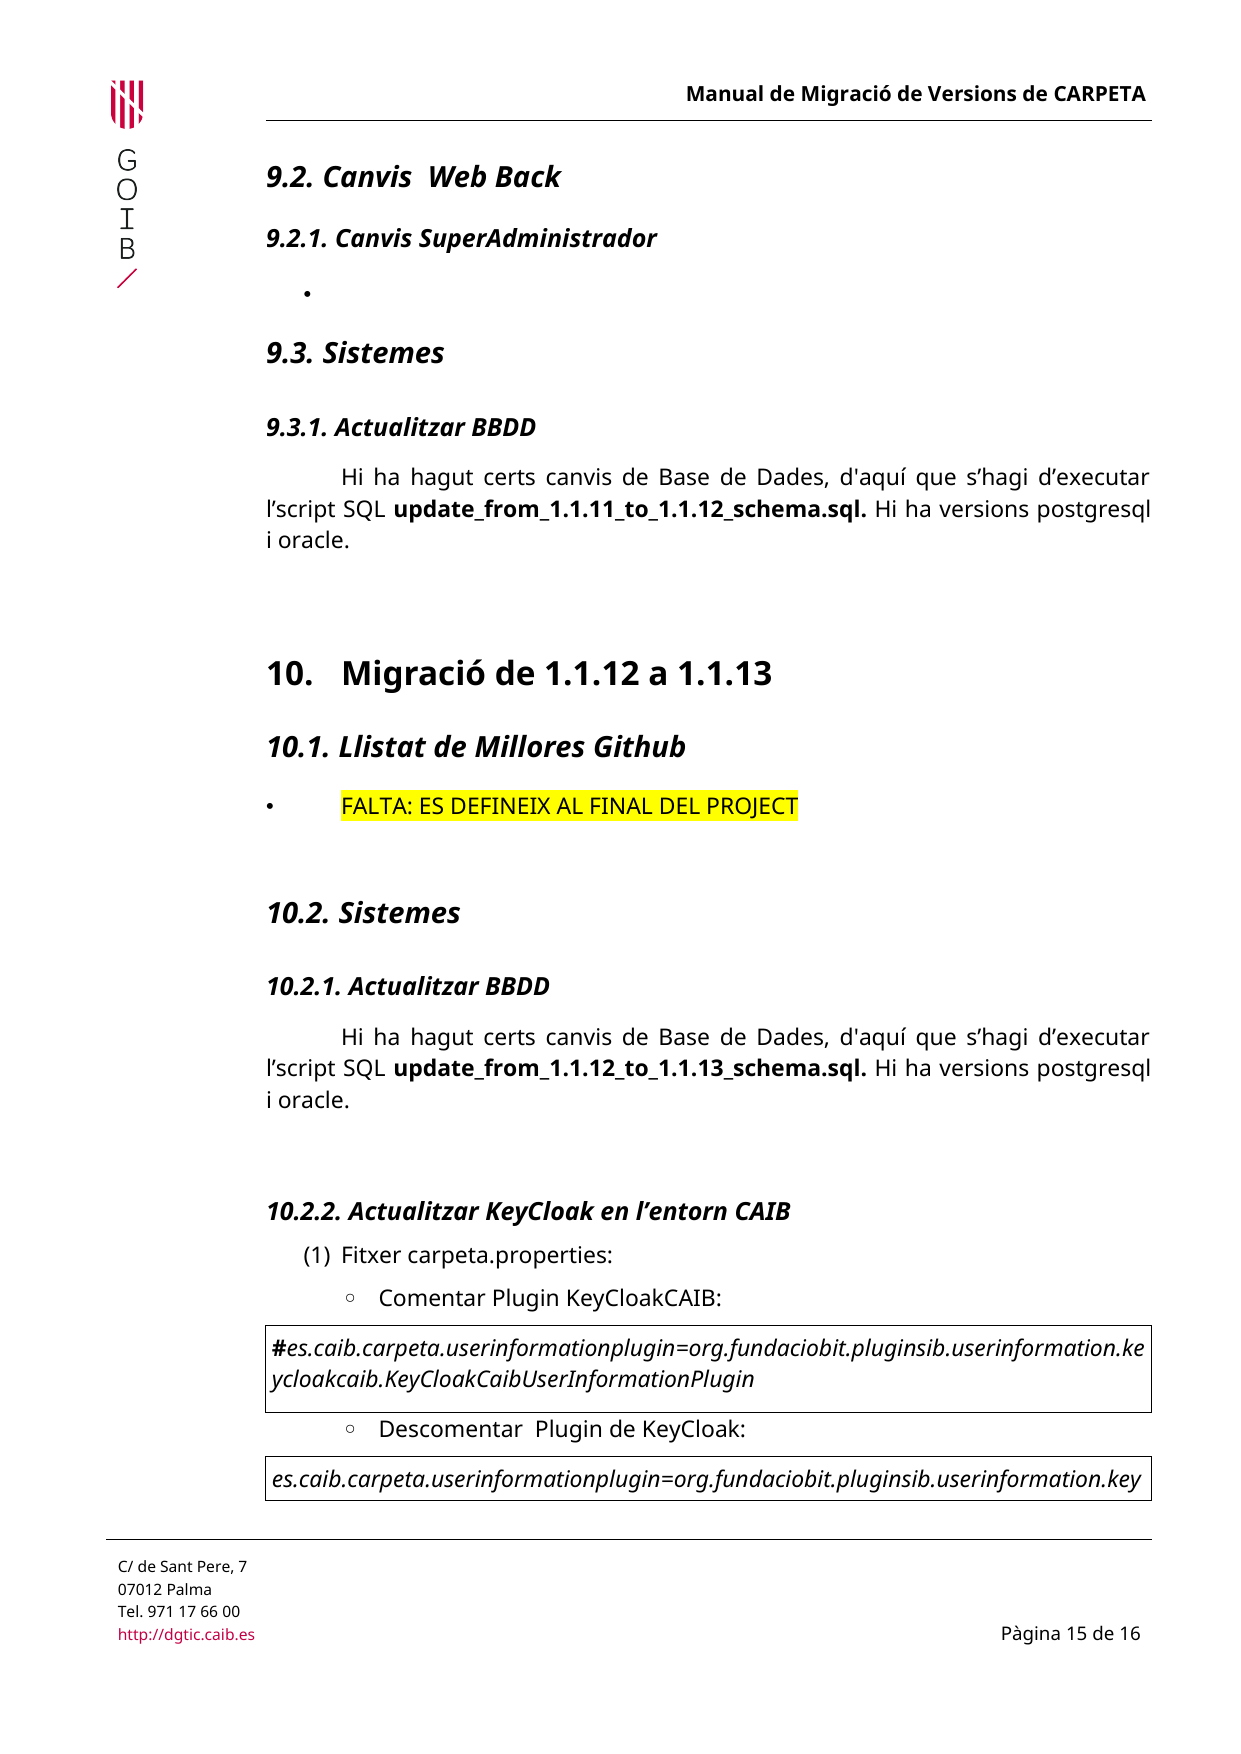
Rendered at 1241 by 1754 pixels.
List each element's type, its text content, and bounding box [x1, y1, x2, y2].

subtitle Sistemes [266, 333, 1152, 372]
picture [82, 57, 172, 319]
subtitle Actualitzar BBDD [266, 969, 1152, 1003]
list Hi ha hagut certs canvis de Base de Dades, d'aquí que s’hagi d’executar l’script SQL update_from_1.1.11_to_1.1.12_schema.sql. Hi ha versions postgresql i oracle. [266, 461, 1152, 555]
list FALTA: ES DEFINEIX AL FINAL DEL PROJECT [266, 790, 1152, 821]
table_header es.caib.carpeta.userinformationplugin=org.fundaciobit.pluginsib.userinformation.key [266, 1457, 1151, 1500]
list Comentar Plugin KeyCloakCAIB: [341, 1282, 1152, 1313]
list Descomentar Plugin de KeyCloak: [341, 1413, 1152, 1444]
list Hi ha hagut certs canvis de Base de Dades, d'aquí que s’hagi d’executar l’script SQL update_from_1.1.12_to_1.1.13_schema.sql. Hi ha versions postgresql i oracle. [266, 1021, 1152, 1115]
table_header #es.caib.carpeta.userinformationplugin=org.fundaciobit.pluginsib.userinformation.keycloakcaib.KeyCloakCaibUserInformationPlugin [266, 1326, 1151, 1412]
subtitle Actualitzar BBDD [266, 409, 1152, 443]
subtitle Sistemes [266, 893, 1152, 932]
subtitle Canvis Web Back [266, 156, 1152, 196]
list Fitxer carpeta.properties: [303, 1239, 1152, 1270]
subtitle Migració de 1.1.12 a 1.1.13 [266, 649, 1152, 695]
subtitle Llistat de Millores Github [266, 726, 1152, 766]
subtitle Actualitzar KeyCloak en l’entorn CAIB [266, 1193, 1152, 1227]
subtitle Canvis SuperAdministrador [266, 220, 1152, 254]
